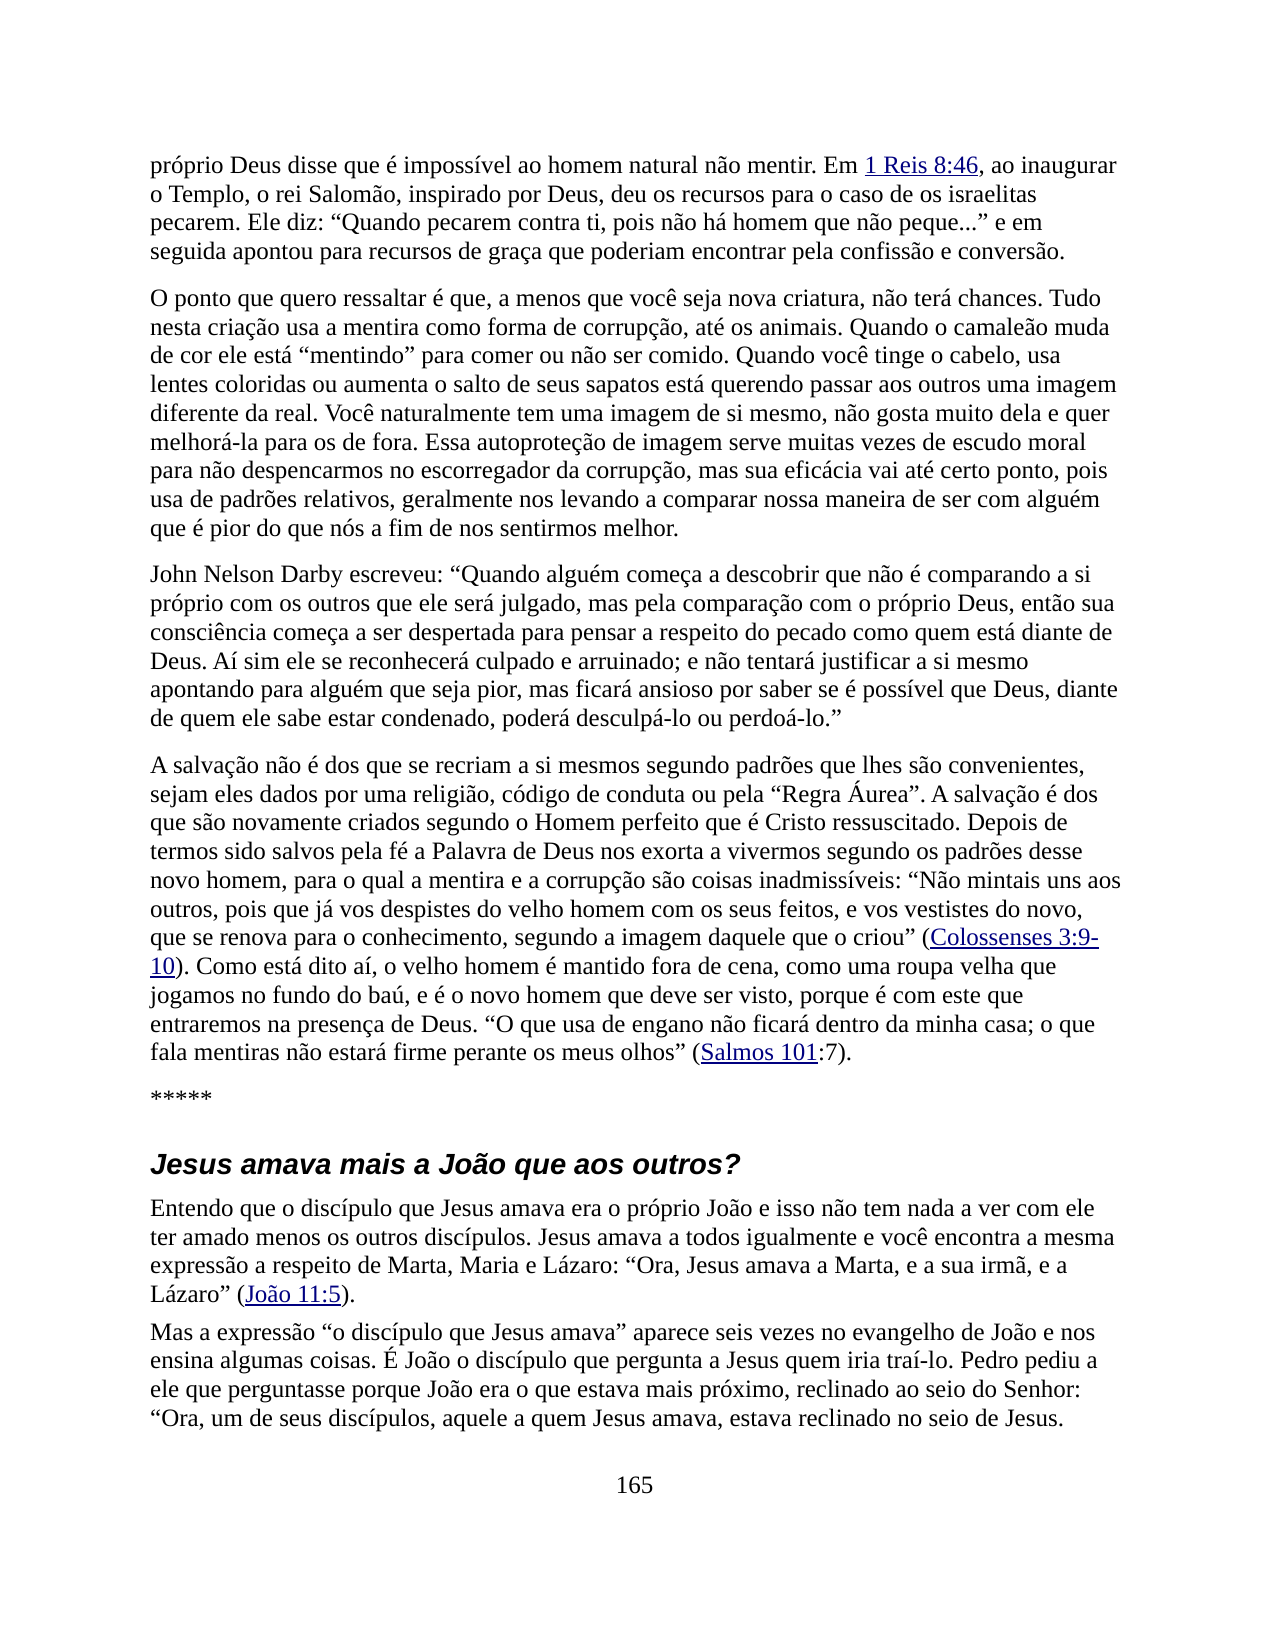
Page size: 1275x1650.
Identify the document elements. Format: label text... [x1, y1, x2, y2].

text Mas a expressão “o discípulo que Jesus amava” aparece seis vezes no evangelho de João e nos ensina algumas coisas. É João o discípulo que pergunta a Jesus quem iria traí-lo. Pedro pediu a ele que perguntasse porque João era o que estava mais próximo, reclinado ao seio do Senhor: “Ora, um de seus discípulos, aquele a quem Jesus amava, estava reclinado no seio de Jesus. [150, 1317, 1125, 1432]
text ***** [150, 1084, 1125, 1113]
text John Nelson Darby escreveu: “Quando alguém começa a descobrir que não é comparando a si próprio com os outros que ele será julgado, mas pela comparação com o próprio Deus, então sua consciência começa a ser despertada para pensar a respeito do pecado como quem está diante de Deus. Aí sim ele se reconhecerá culpado e arruinado; e não tentará justificar a si mesmo apontando para alguém que seja pior, mas ficará ansioso por saber se é possível que Deus, diante de quem ele sabe estar condenado, poderá desculpá-lo ou perdoá-lo.” [150, 559, 1125, 732]
text Entendo que o discípulo que Jesus amava era o próprio João e isso não tem nada a ver com ele ter amado menos os outros discípulos. Jesus amava a todos igualmente e você encontra a mesma expressão a respeito de Marta, Maria e Lázaro: “Ora, Jesus amava a Marta, e a sua irmã, e a Lázaro” (João 11:5). [150, 1193, 1125, 1308]
text O ponto que quero ressaltar é que, a menos que você seja nova criatura, não terá chances. Tudo nesta criação usa a mentira como forma de corrupção, até os animais. Quando o camaleão muda de cor ele está “mentindo” para comer ou não ser comido. Quando você tinge o cabelo, usa lentes coloridas ou aumenta o salto de seus sapatos está querendo passar aos outros uma imagem diferente da real. Você naturalmente tem uma imagem de si mesmo, não gosta muito dela e quer melhorá-la para os de fora. Essa autoproteção de imagem serve muitas vezes de escudo moral para não despencarmos no escorregador da corrupção, mas sua eficácia vai até certo ponto, pois usa de padrões relativos, geralmente nos levando a comparar nossa maneira de ser com alguém que é pior do que nós a fim de nos sentirmos melhor. [150, 283, 1125, 542]
subtitle Jesus amava mais a João que aos outros? [150, 1147, 1125, 1180]
text próprio Deus disse que é impossível ao homem natural não mentir. Em 1 Reis 8:46, ao inaugurar o Templo, o rei Salomão, inspirado por Deus, deu os recursos para o caso de os israelitas pecarem. Ele diz: “Quando pecarem contra ti, pois não há homem que não peque...” e em seguida apontou para recursos de graça que poderiam encontrar pela confissão e conversão. [150, 150, 1125, 265]
text A salvação não é dos que se recriam a si mesmos segundo padrões que lhes são convenientes, sejam eles dados por uma religião, código de conduta ou pela “Regra Áurea”. A salvação é dos que são novamente criados segundo o Homem perfeito que é Cristo ressuscitado. Depois de termos sido salvos pela fé a Palavra de Deus nos exorta a vivermos segundo os padrões desse novo homem, para o qual a mentira e a corrupção são coisas inadmissíveis: “Não mintais uns aos outros, pois que já vos despistes do velho homem com os seus feitos, e vos vestistes do novo, que se renova para o conhecimento, segundo a imagem daquele que o criou” (Colossenses 3:9-10). Como está dito aí, o velho homem é mantido fora de cena, como uma roupa velha que jogamos no fundo do baú, e é o novo homem que deve ser visto, porque é com este que entraremos na presença de Deus. “O que usa de engano não ficará dentro da minha casa; o que fala mentiras não estará firme perante os meus olhos” (Salmos 101:7). [150, 750, 1125, 1066]
